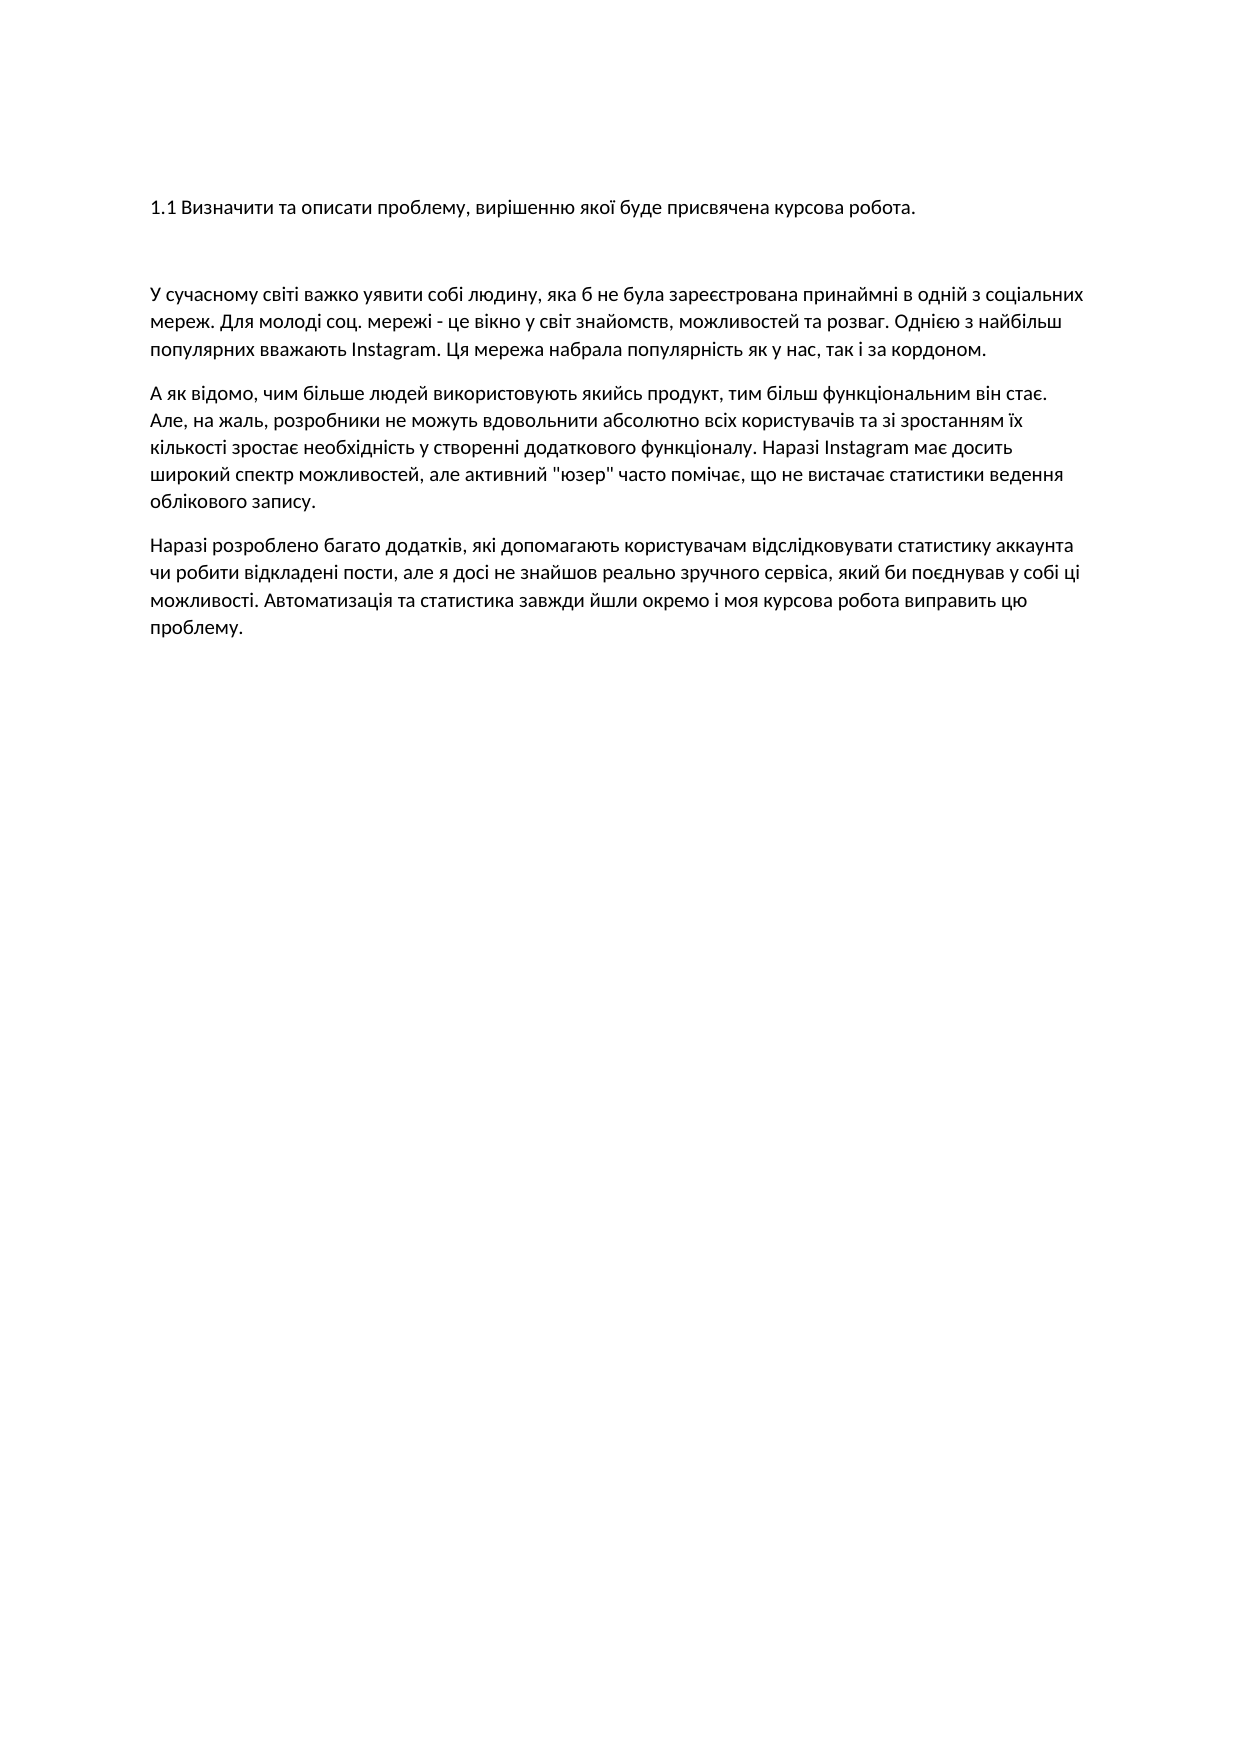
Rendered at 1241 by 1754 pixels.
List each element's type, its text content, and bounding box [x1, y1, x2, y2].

text Наразі розроблено багато додатків, які допомагають користувачам відслідковувати статистику аккаунта чи робити відкладені пости, але я досі не знайшов реально зручного сервіса, який би поєднував у собі ці можливості. Автоматизація та статистика завжди йшли окремо і моя курсова робота виправить цю проблему. [150, 532, 1090, 639]
text У сучасному світі важко уявити собі людину, яка б не була зареєстрована принаймні в одній з соціальних мереж. Для молоді соц. мережі - це вікно у світ знайомств, можливостей та розваг. Однією з найбільш популярних вважають Instagram. Ця мережа набрала популярність як у нас, так і за кордоном. [150, 282, 1090, 361]
text 1.1 Визначити та описати проблему, вирішенню якої буде присвячена курсова робота. [150, 194, 1090, 219]
text А як відомо, чим більше людей використовують якийсь продукт, тим більш функціональним він стає. Але, на жаль, розробники не можуть вдовольнити абсолютно всіх користувачів та зі зростанням їх кількості зростає необхідність у створенні додаткового функціоналу. Наразі Instagram має досить широкий спектр можливостей, але активний "юзер" часто помічає, що не вистачає статистики ведення облікового запису. [150, 380, 1090, 514]
